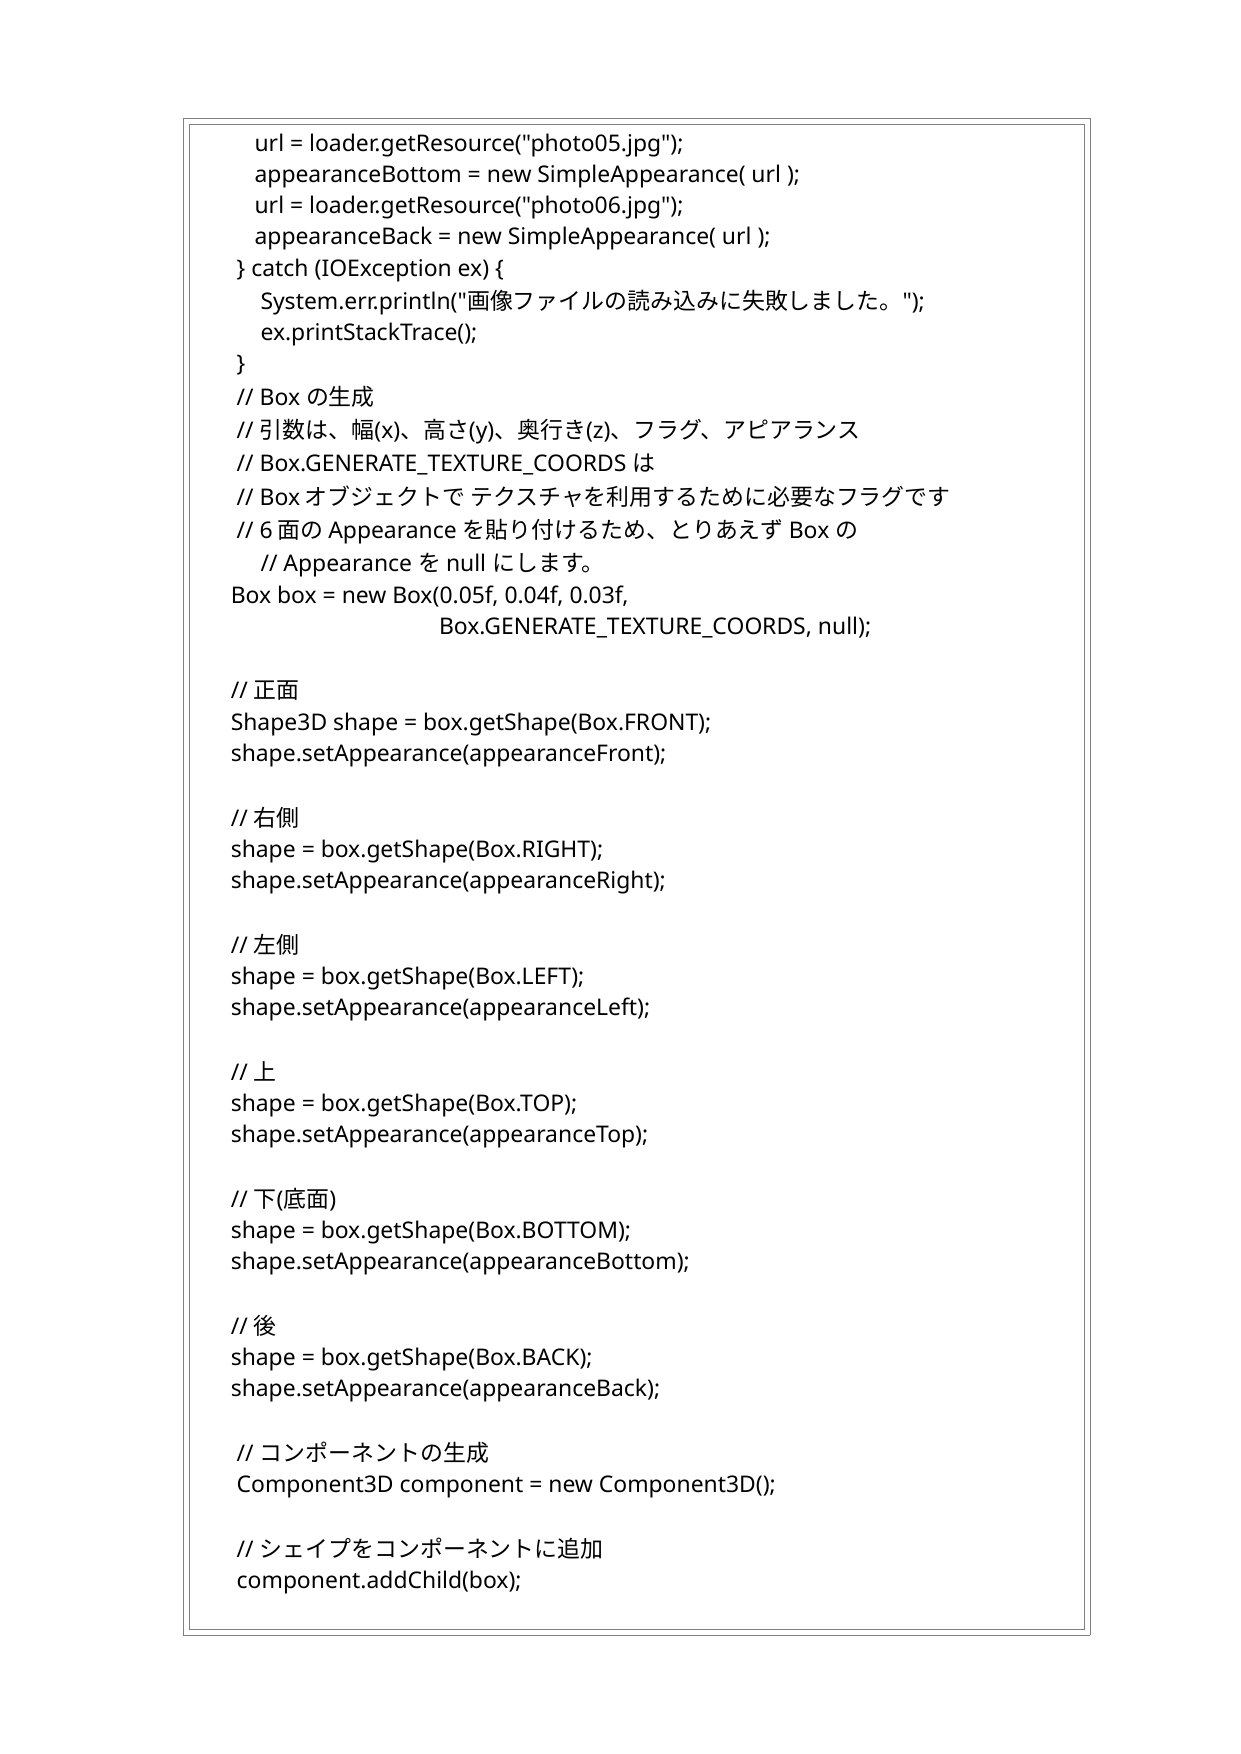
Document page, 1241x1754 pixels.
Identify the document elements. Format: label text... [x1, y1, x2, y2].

table_header url = loader.getResource("photo05.jpg"); appearanceBottom = new SimpleAppearance( url ); url = loader.getResource("photo06.jpg"); appearanceBack = new SimpleAppearance( url ); } catch (IOException ex) { System.err.println("画像ファイルの読み込みに失敗しました。"); ex.printStackTrace(); } // Box の生成 // 引数は、幅(x)、高さ(y)、奥行き(z)、フラグ、アピアランス // Box.GENERATE_TEXTURE_COORDS は // Boxオブジェクトで テクスチャを利用するために必要なフラグです // 6面の Appearance を貼り付けるため、とりあえず Box の // Appearance を null にします。 Box box = new Box(0.05f, 0.04f, 0.03f, Box.GENERATE_TEXTURE_COORDS, null); // 正面 Shape3D shape = box.getShape(Box.FRONT); shape.setAppearance(appearanceFront); // 右側 shape = box.getShape(Box.RIGHT); shape.setAppearance(appearanceRight); // 左側 shape = box.getShape(Box.LEFT); shape.setAppearance(appearanceLeft); // 上 shape = box.getShape(Box.TOP); shape.setAppearance(appearanceTop); // 下(底面) shape = box.getShape(Box.BOTTOM); shape.setAppearance(appearanceBottom); // 後 shape = box.getShape(Box.BACK); shape.setAppearance(appearanceBack); // コンポーネントの生成 Component3D component = new Component3D(); // シェイプをコンポーネントに追加 component.addChild(box); [186, 119, 1087, 1629]
